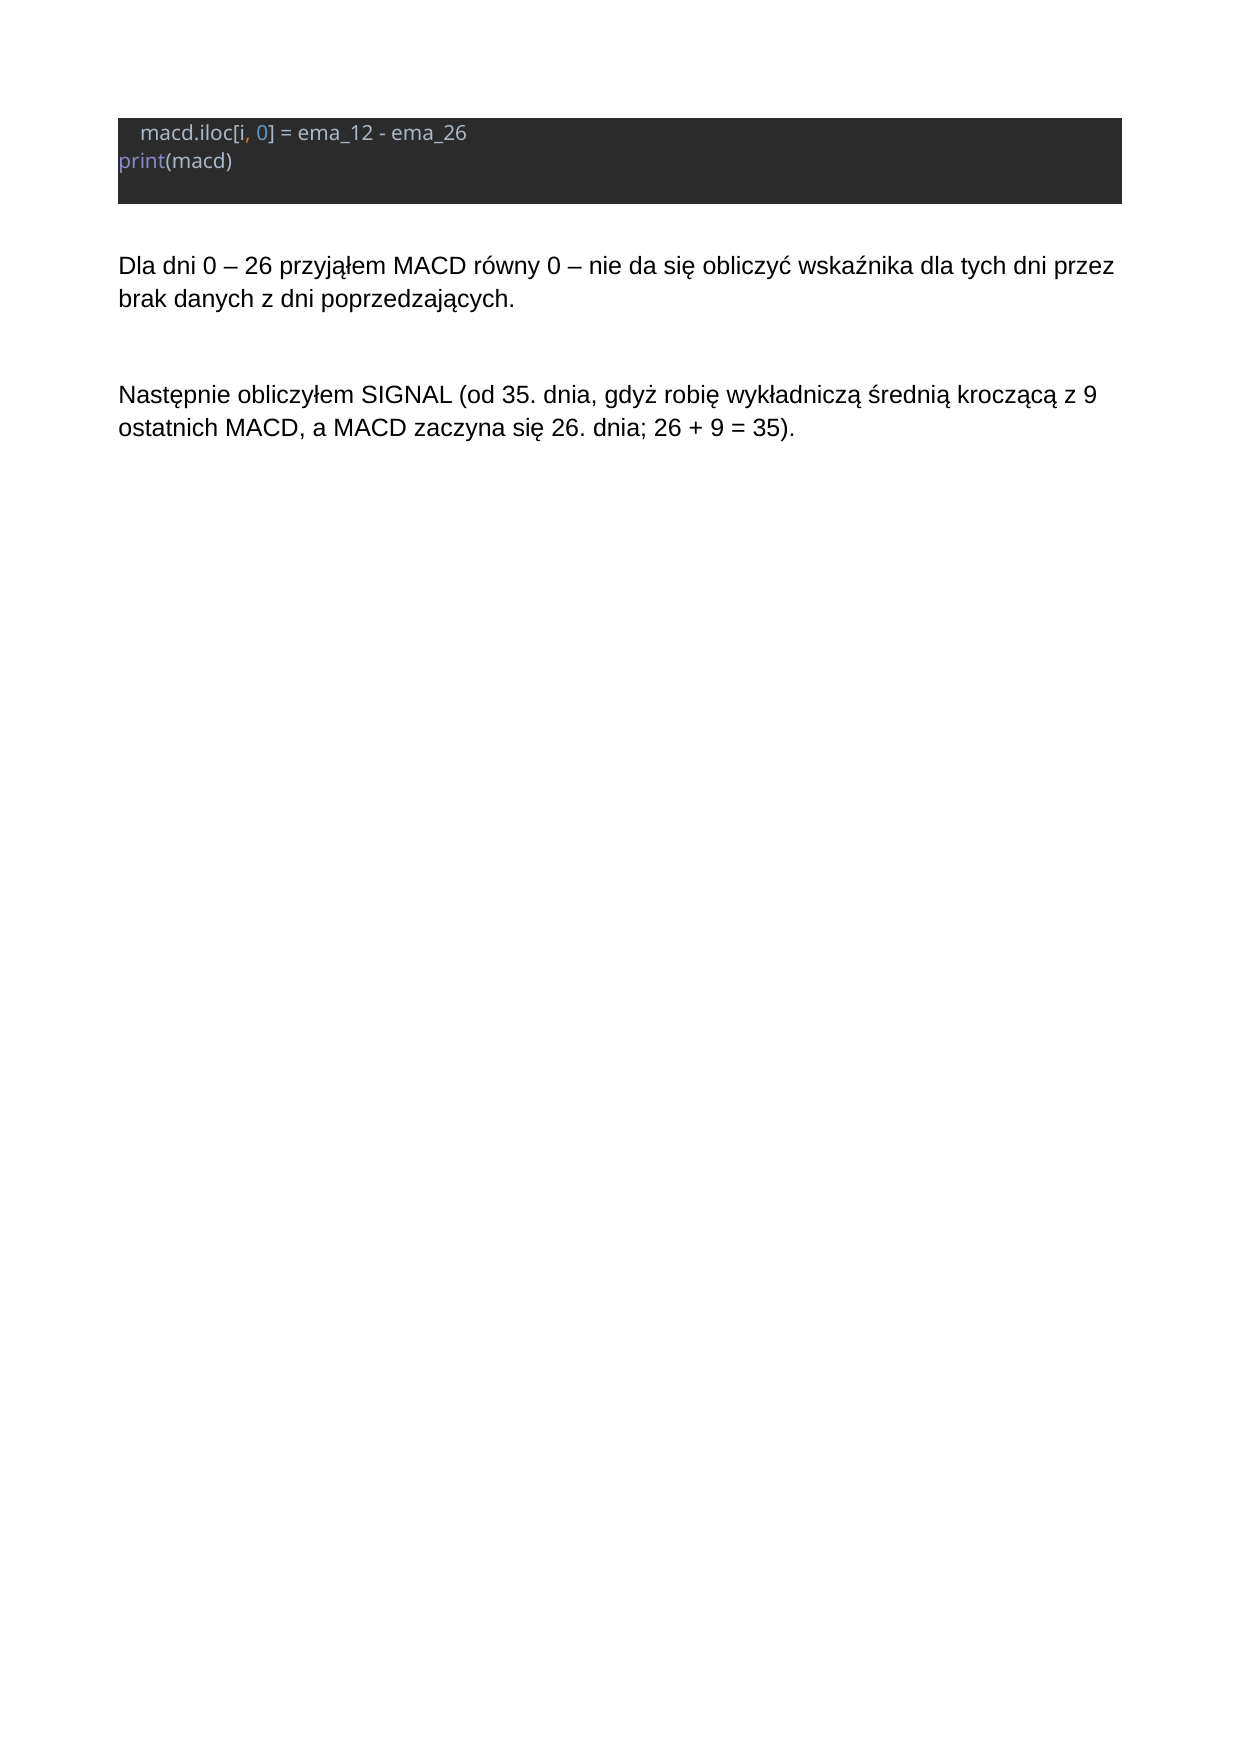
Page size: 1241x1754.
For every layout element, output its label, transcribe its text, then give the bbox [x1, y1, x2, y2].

text Dla dni 0 – 26 przyjąłem MACD równy 0 – nie da się obliczyć wskaźnika dla tych dni przez brak danych z dni poprzedzających. [118, 251, 1122, 313]
text macd.iloc[i, 0] = ema_12 - ema_26 print(macd) [118, 118, 1122, 175]
text Następnie obliczyłem SIGNAL (od 35. dnia, gdyż robię wykładniczą średnią kroczącą z 9 ostatnich MACD, a MACD zaczyna się 26. dnia; 26 + 9 = 35). [118, 379, 1122, 441]
